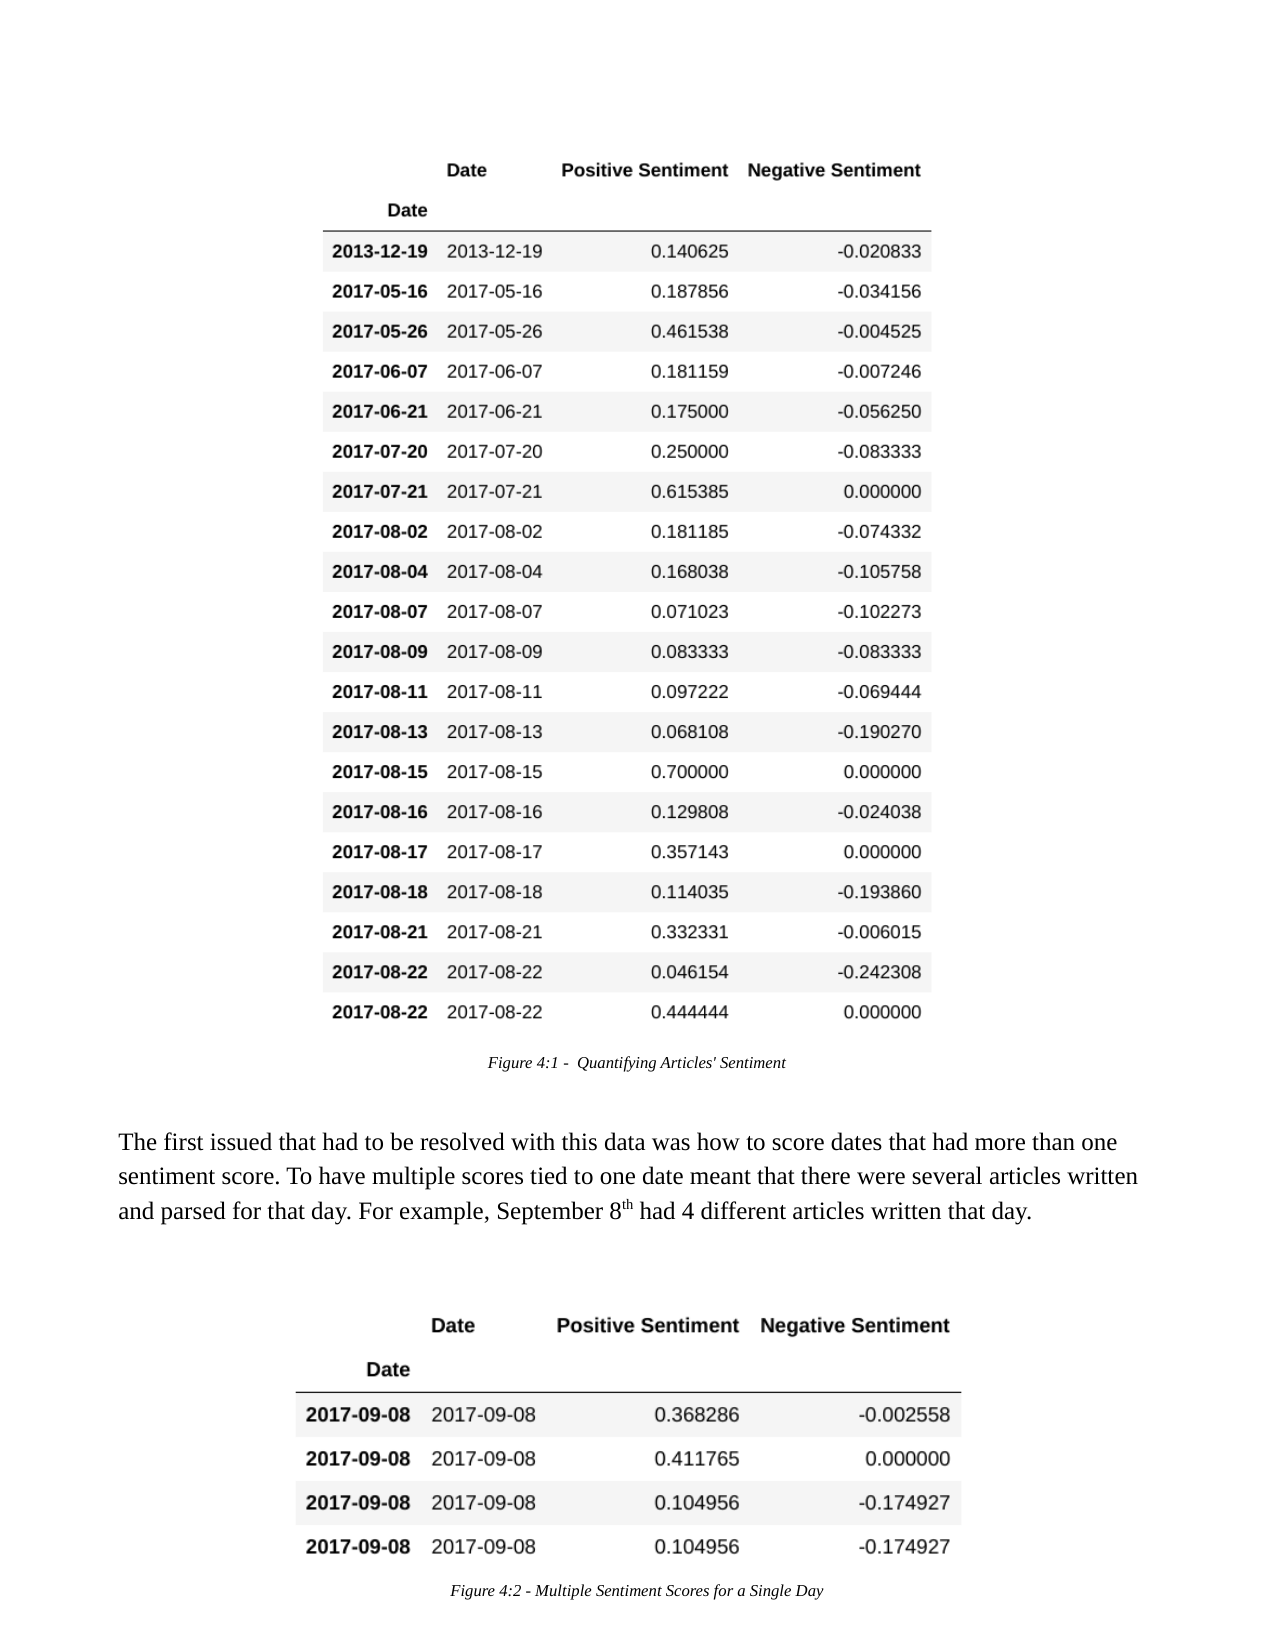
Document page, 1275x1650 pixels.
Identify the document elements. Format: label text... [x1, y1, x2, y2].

text The first issued that had to be resolved with this data was how to score dates that had more than one sentiment score. To have multiple scores tied to one date meant that there were several articles written and parsed for that day. For example, September 8th had 4 different articles written that day. [118, 1127, 1157, 1225]
text Figure 4:1 - Quantifying Articles' Sentiment [310, 1053, 965, 1072]
text Figure 4:2 - Multiple Sentiment Scores for a Single Day [284, 1581, 991, 1599]
picture [284, 1287, 991, 1581]
picture [310, 118, 965, 1053]
